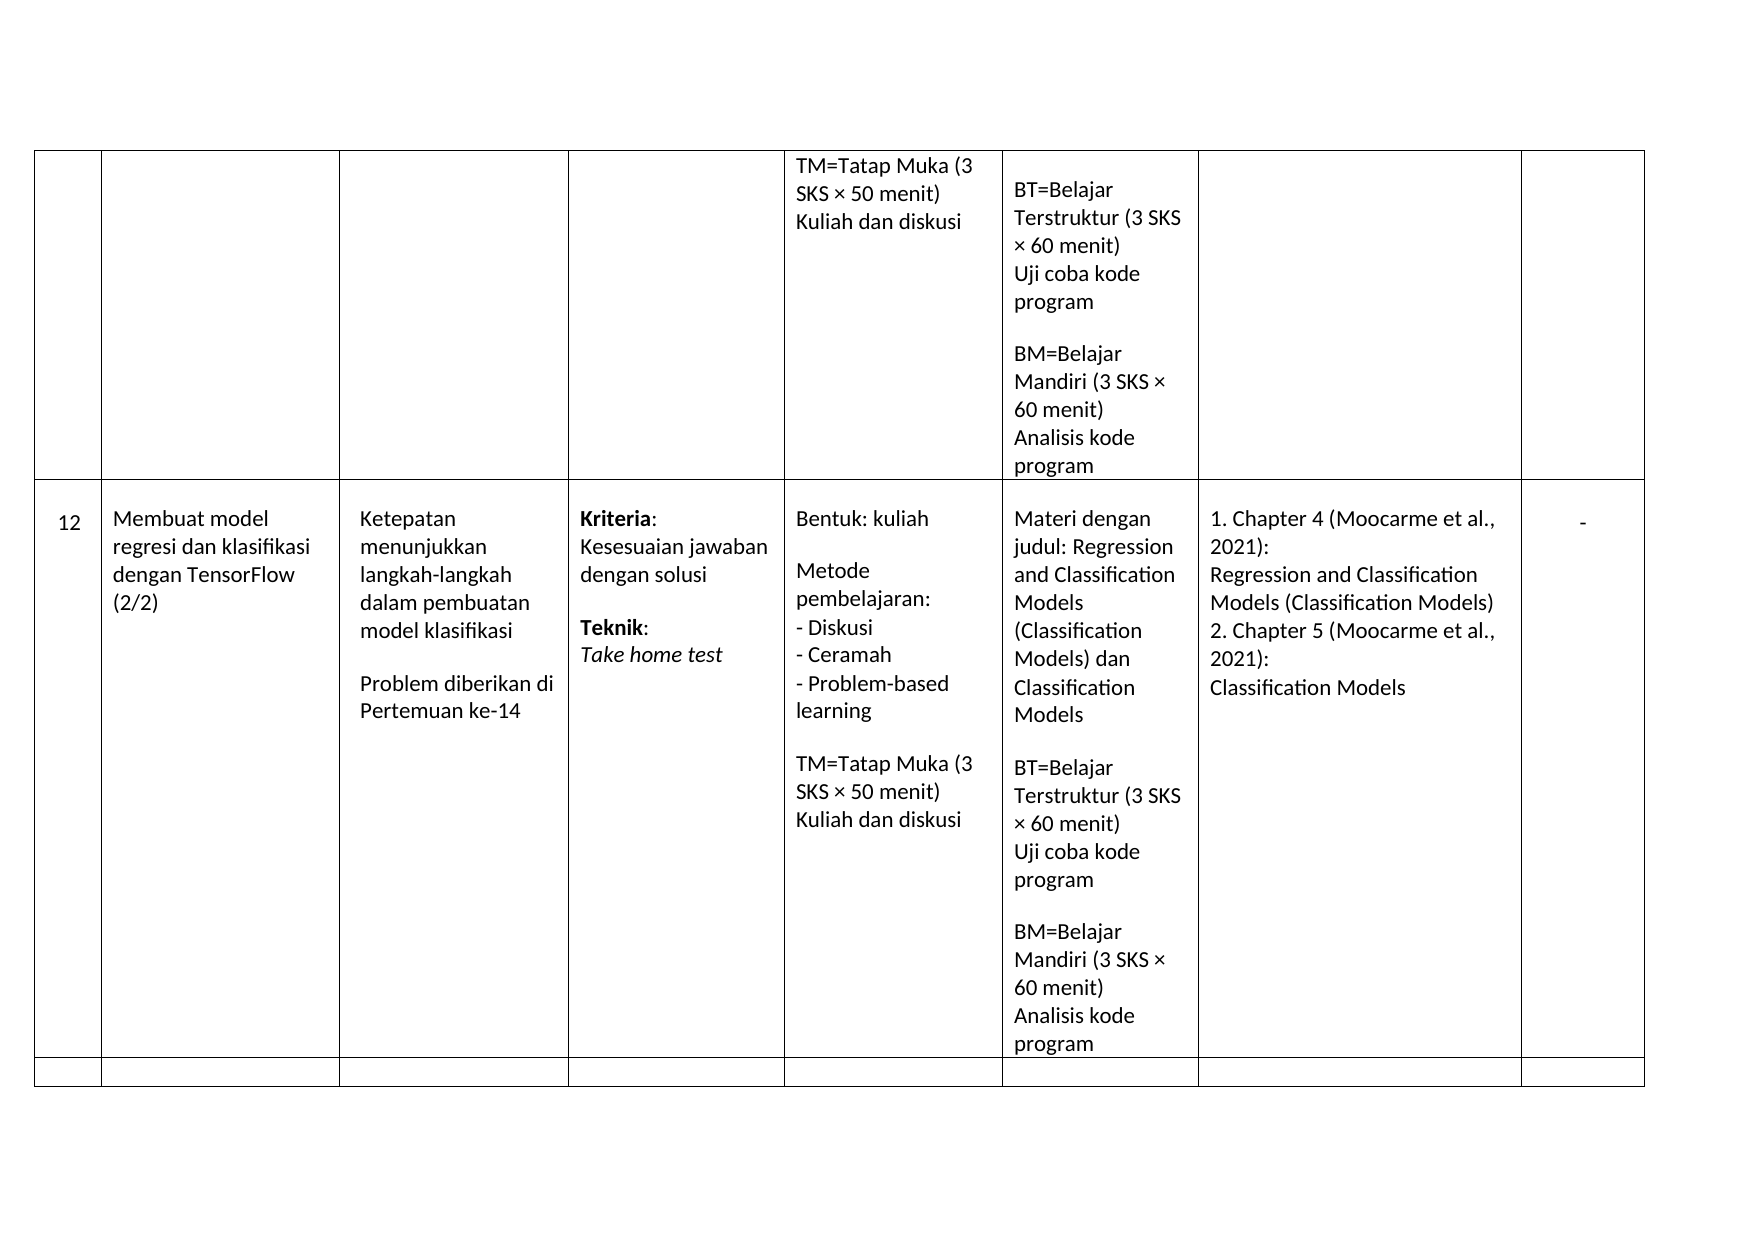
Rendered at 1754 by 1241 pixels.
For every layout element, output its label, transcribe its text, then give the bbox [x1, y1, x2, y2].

table_cell [340, 151, 568, 479]
table_cell [35, 1058, 101, 1086]
table_cell Membuat model regresi dan klasifikasi dengan TensorFlow (2/2) [102, 480, 339, 1057]
table_cell [35, 151, 101, 479]
table_cell [340, 1058, 568, 1086]
table_cell [102, 1058, 339, 1086]
table_cell Ketepatan menunjukkan langkah-langkah dalam pembuatan model klasifikasi Problem diberikan di Pertemuan ke-14 [340, 480, 568, 1057]
table_cell [1199, 151, 1521, 479]
table_cell 12 [35, 480, 101, 1057]
table_cell - [1522, 480, 1644, 1057]
table_cell Bentuk: kuliah Metode pembelajaran: - Diskusi - Ceramah - Problem-based learning TM=Tatap Muka (3 SKS × 50 menit) Kuliah dan diskusi [785, 480, 1002, 1057]
table_cell Kriteria: Kesesuaian jawaban dengan solusi Teknik: Take home test [569, 480, 784, 1057]
table_cell TM=Tatap Muka (3 SKS × 50 menit) Kuliah dan diskusi [785, 151, 1002, 479]
table_cell 1. Chapter 4 (Moocarme et al., 2021): Regression and Classification Models (Classification Models) 2. Chapter 5 (Moocarme et al., 2021): Classification Models [1199, 480, 1521, 1057]
table_cell [102, 151, 339, 479]
table_cell BT=Belajar Terstruktur (3 SKS × 60 menit) Uji coba kode program BM=Belajar Mandiri (3 SKS × 60 menit) Analisis kode program [1003, 151, 1198, 479]
table_cell [569, 1058, 784, 1086]
table_cell [1003, 1058, 1198, 1086]
table_cell [1199, 1058, 1521, 1086]
table_cell [785, 1058, 1002, 1086]
table_cell - [1522, 1058, 1644, 1086]
table_cell [1522, 151, 1644, 479]
table_cell [569, 151, 784, 479]
table_cell Materi dengan judul: Regression and Classification Models (Classification Models) dan Classification Models BT=Belajar Terstruktur (3 SKS × 60 menit) Uji coba kode program BM=Belajar Mandiri (3 SKS × 60 menit) Analisis kode program [1003, 480, 1198, 1057]
